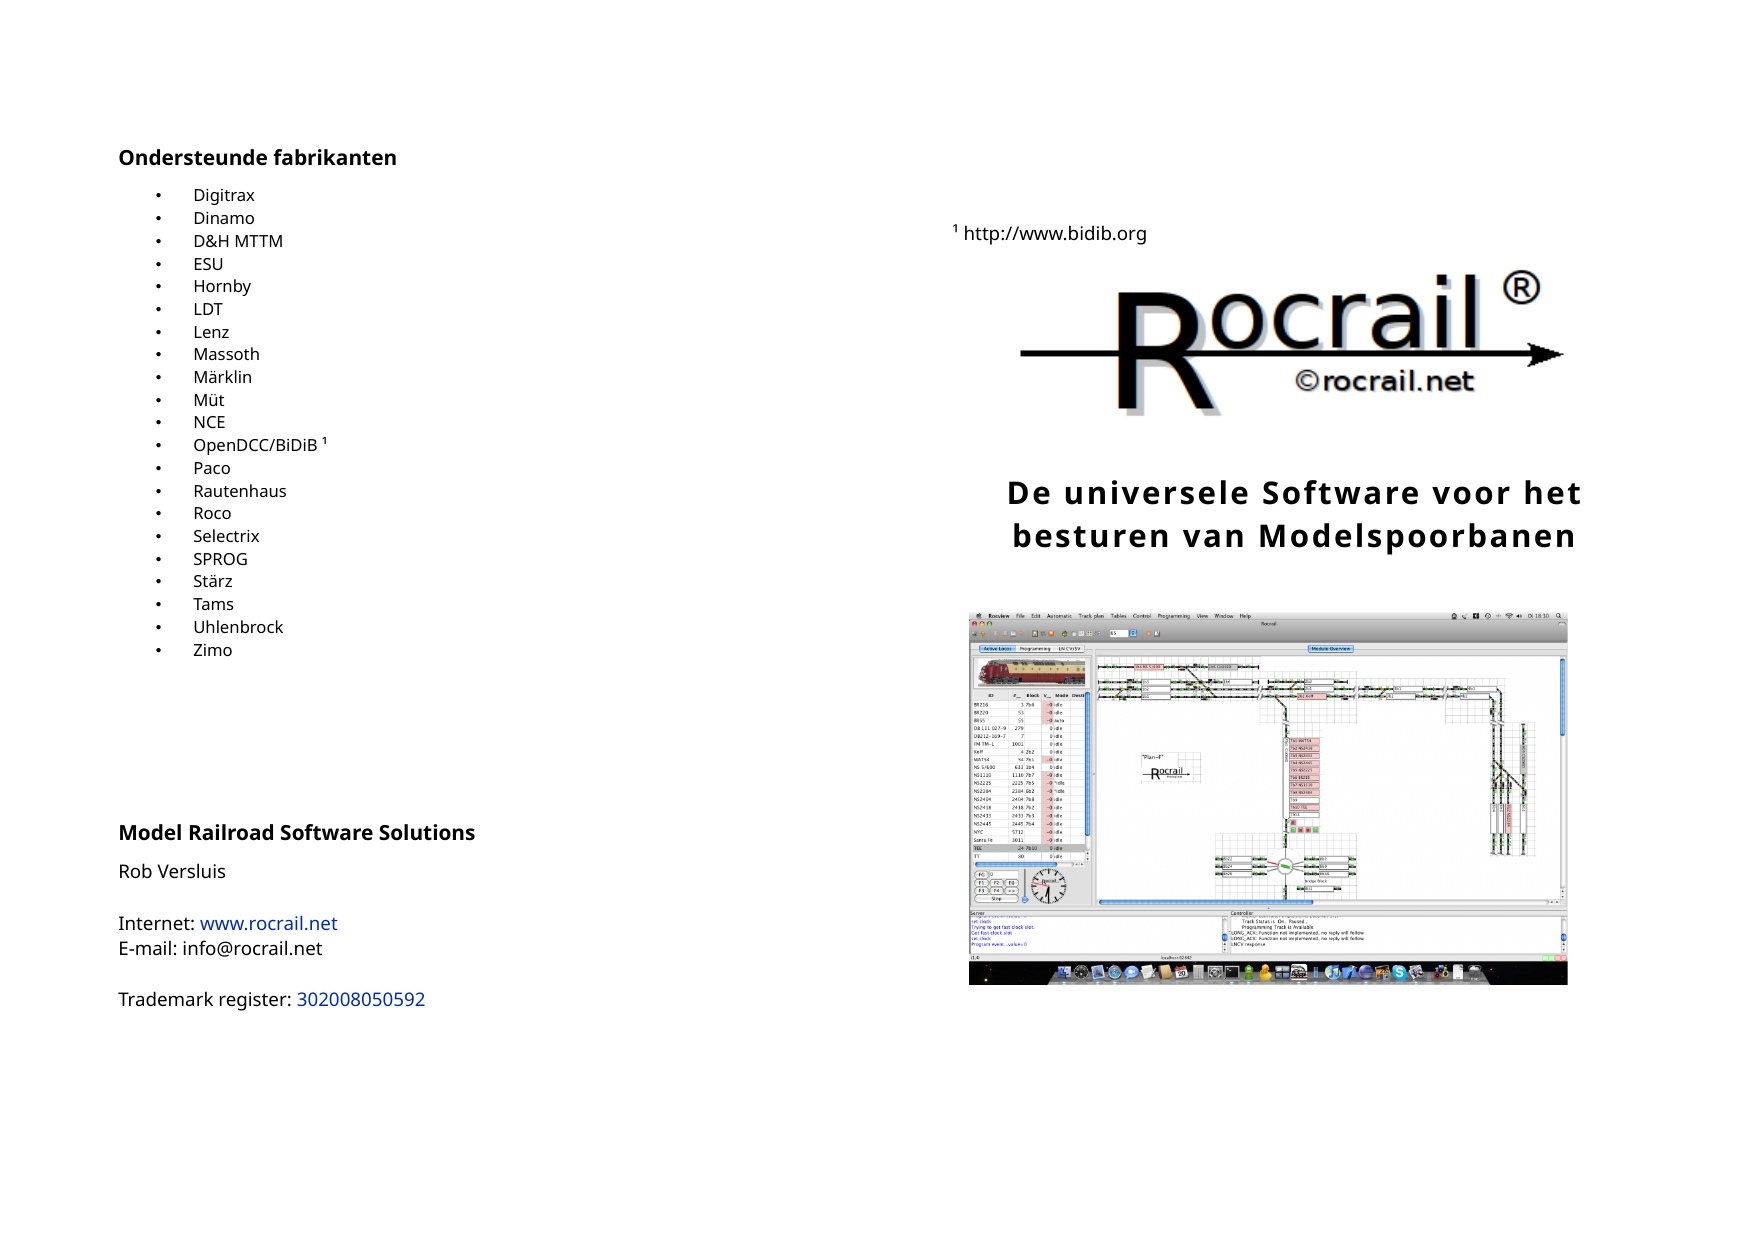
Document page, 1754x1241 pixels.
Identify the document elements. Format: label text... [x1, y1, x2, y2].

list Digitrax [156, 184, 802, 207]
list OpenDCC/BiDiB ¹ [156, 434, 802, 457]
list Rautenhaus [156, 479, 802, 502]
list Tams [156, 593, 802, 616]
list D&H MTTM [156, 229, 802, 252]
list NCE [156, 411, 802, 434]
picture [969, 612, 1568, 985]
list Roco [156, 502, 802, 525]
list ESU [156, 252, 802, 275]
text ¹ http://www.bidib.org [952, 220, 1636, 246]
list Uhlenbrock [156, 616, 802, 638]
text De universele Software voor het besturen van Modelspoorbanen [952, 471, 1636, 557]
subtitle Ondersteunde fabrikanten [118, 143, 802, 172]
list Stärz [156, 570, 802, 593]
list LDT [156, 298, 802, 320]
list Paco [156, 457, 802, 479]
list Lenz [156, 320, 802, 343]
list SPROG [156, 547, 802, 570]
list Märklin [156, 366, 802, 388]
subtitle Model Railroad Software Solutions [118, 818, 802, 846]
list Massoth [156, 343, 802, 366]
text Rob Versluis Internet: www.rocrail.net E-mail: info@rocrail.net Trademark register: 302008050592 [118, 859, 802, 1012]
list Müt [156, 388, 802, 411]
list Dinamo [156, 207, 802, 229]
list Selectrix [156, 525, 802, 547]
list Hornby [156, 275, 802, 298]
picture [1005, 257, 1575, 428]
list Zimo [156, 638, 802, 661]
